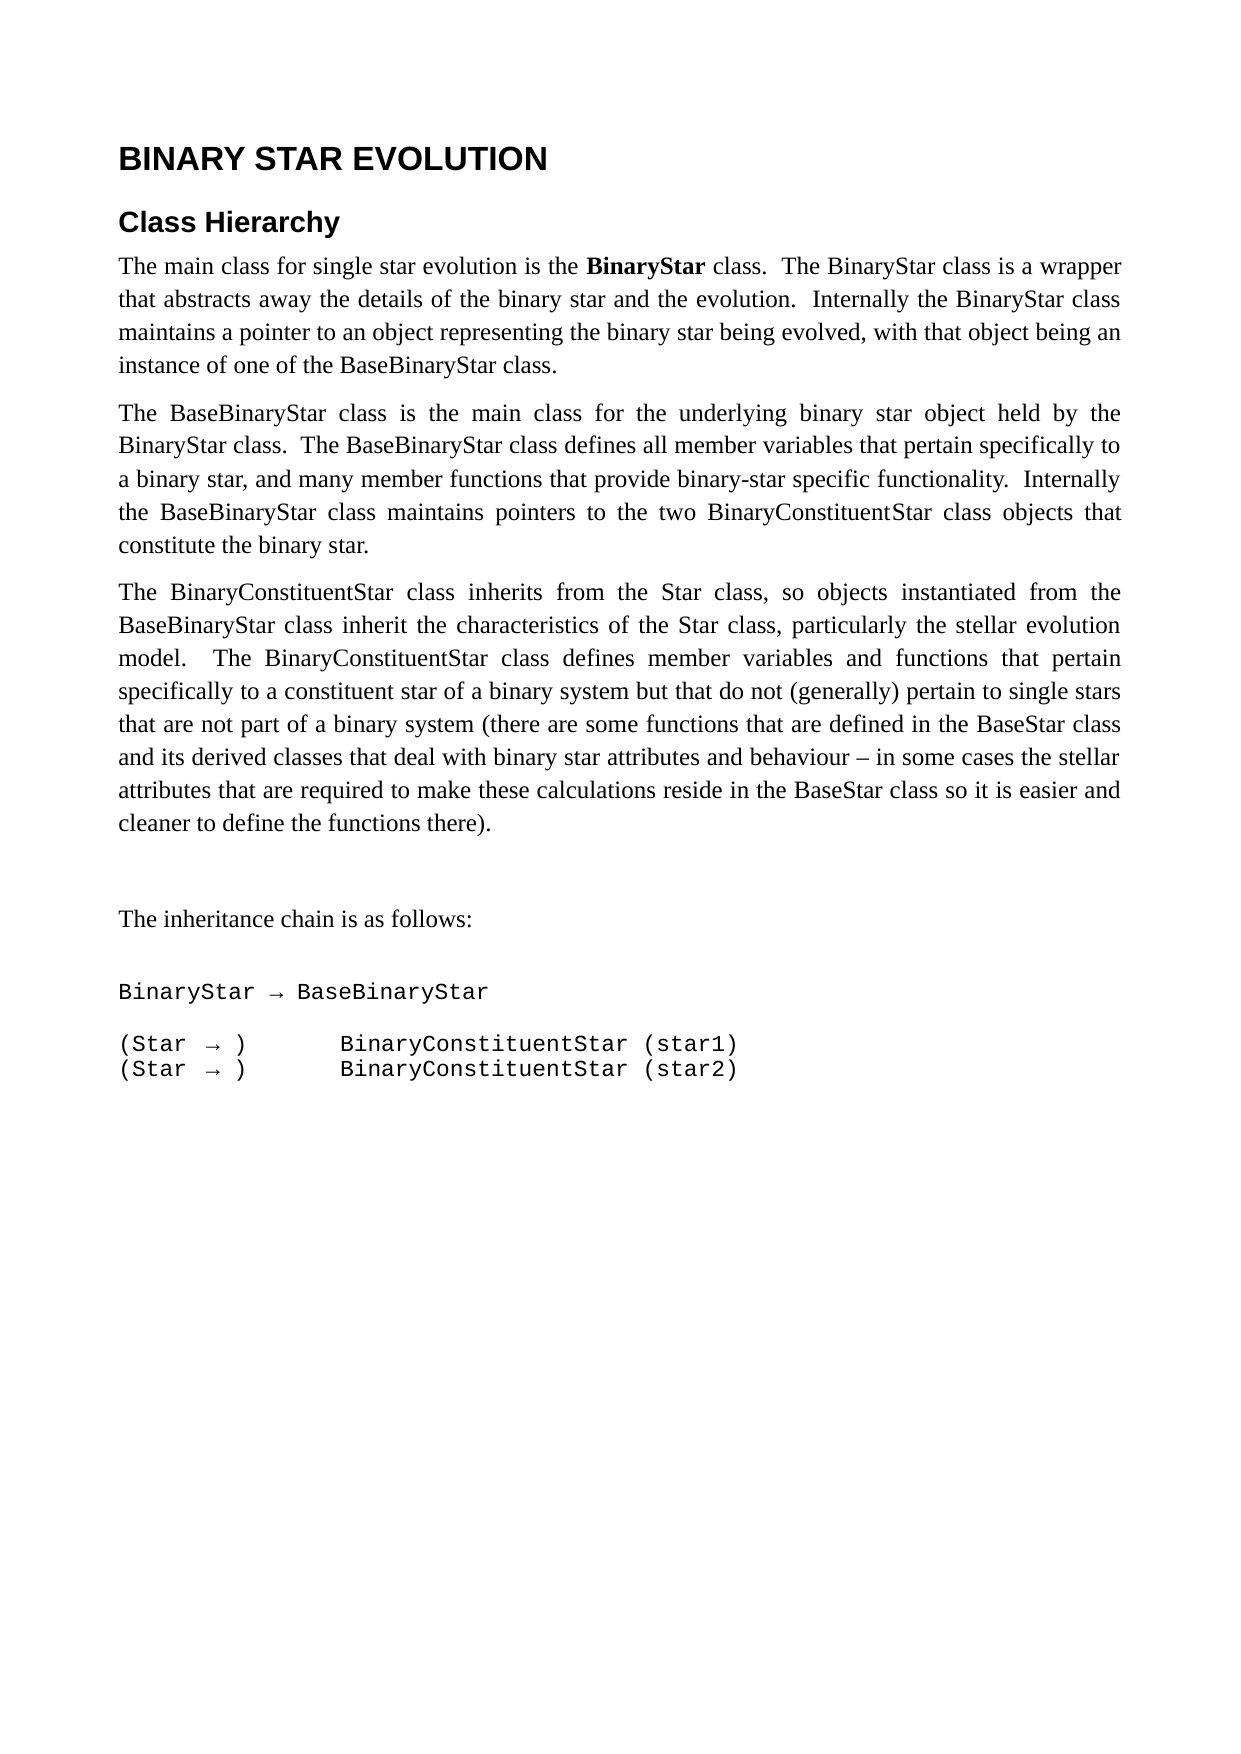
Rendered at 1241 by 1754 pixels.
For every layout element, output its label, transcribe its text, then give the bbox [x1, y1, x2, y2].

text The BinaryConstituentStar class inherits from the Star class, so objects instantiated from the BaseBinaryStar class inherit the characteristics of the Star class, particularly the stellar evolution model. The BinaryConstituentStar class defines member variables and functions that pertain specifically to a constituent star of a binary system but that do not (generally) pertain to single stars that are not part of a binary system (there are some functions that are defined in the BaseStar class and its derived classes that deal with binary star attributes and behaviour – in some cases the stellar attributes that are required to make these calculations reside in the BaseStar class so it is easier and cleaner to define the functions there). [118, 577, 1122, 837]
text (Star → ) BinaryConstituentStar (star1) [118, 1032, 1122, 1058]
text BinaryStar → BaseBinaryStar [118, 980, 1122, 1006]
text The BaseBinaryStar class is the main class for the underlying binary star object held by the BinaryStar class. The BaseBinaryStar class defines all member variables that pertain specifically to a binary star, and many member functions that provide binary-star specific functionality. Internally the BaseBinaryStar class maintains pointers to the two BinaryConstituentStar class objects that constitute the binary star. [118, 398, 1122, 558]
subtitle Class Hierarchy [118, 205, 1122, 238]
text The main class for single star evolution is the BinaryStar class. The BinaryStar class is a wrapper that abstracts away the details of the binary star and the evolution. Internally the BinaryStar class maintains a pointer to an object representing the binary star being evolved, with that object being an instance of one of the BaseBinaryStar class. [118, 251, 1122, 379]
subtitle BINARY STAR EVOLUTION [118, 139, 1122, 178]
text The inheritance chain is as follows: [118, 904, 1122, 932]
text (Star → ) BinaryConstituentStar (star2) [118, 1058, 1122, 1084]
